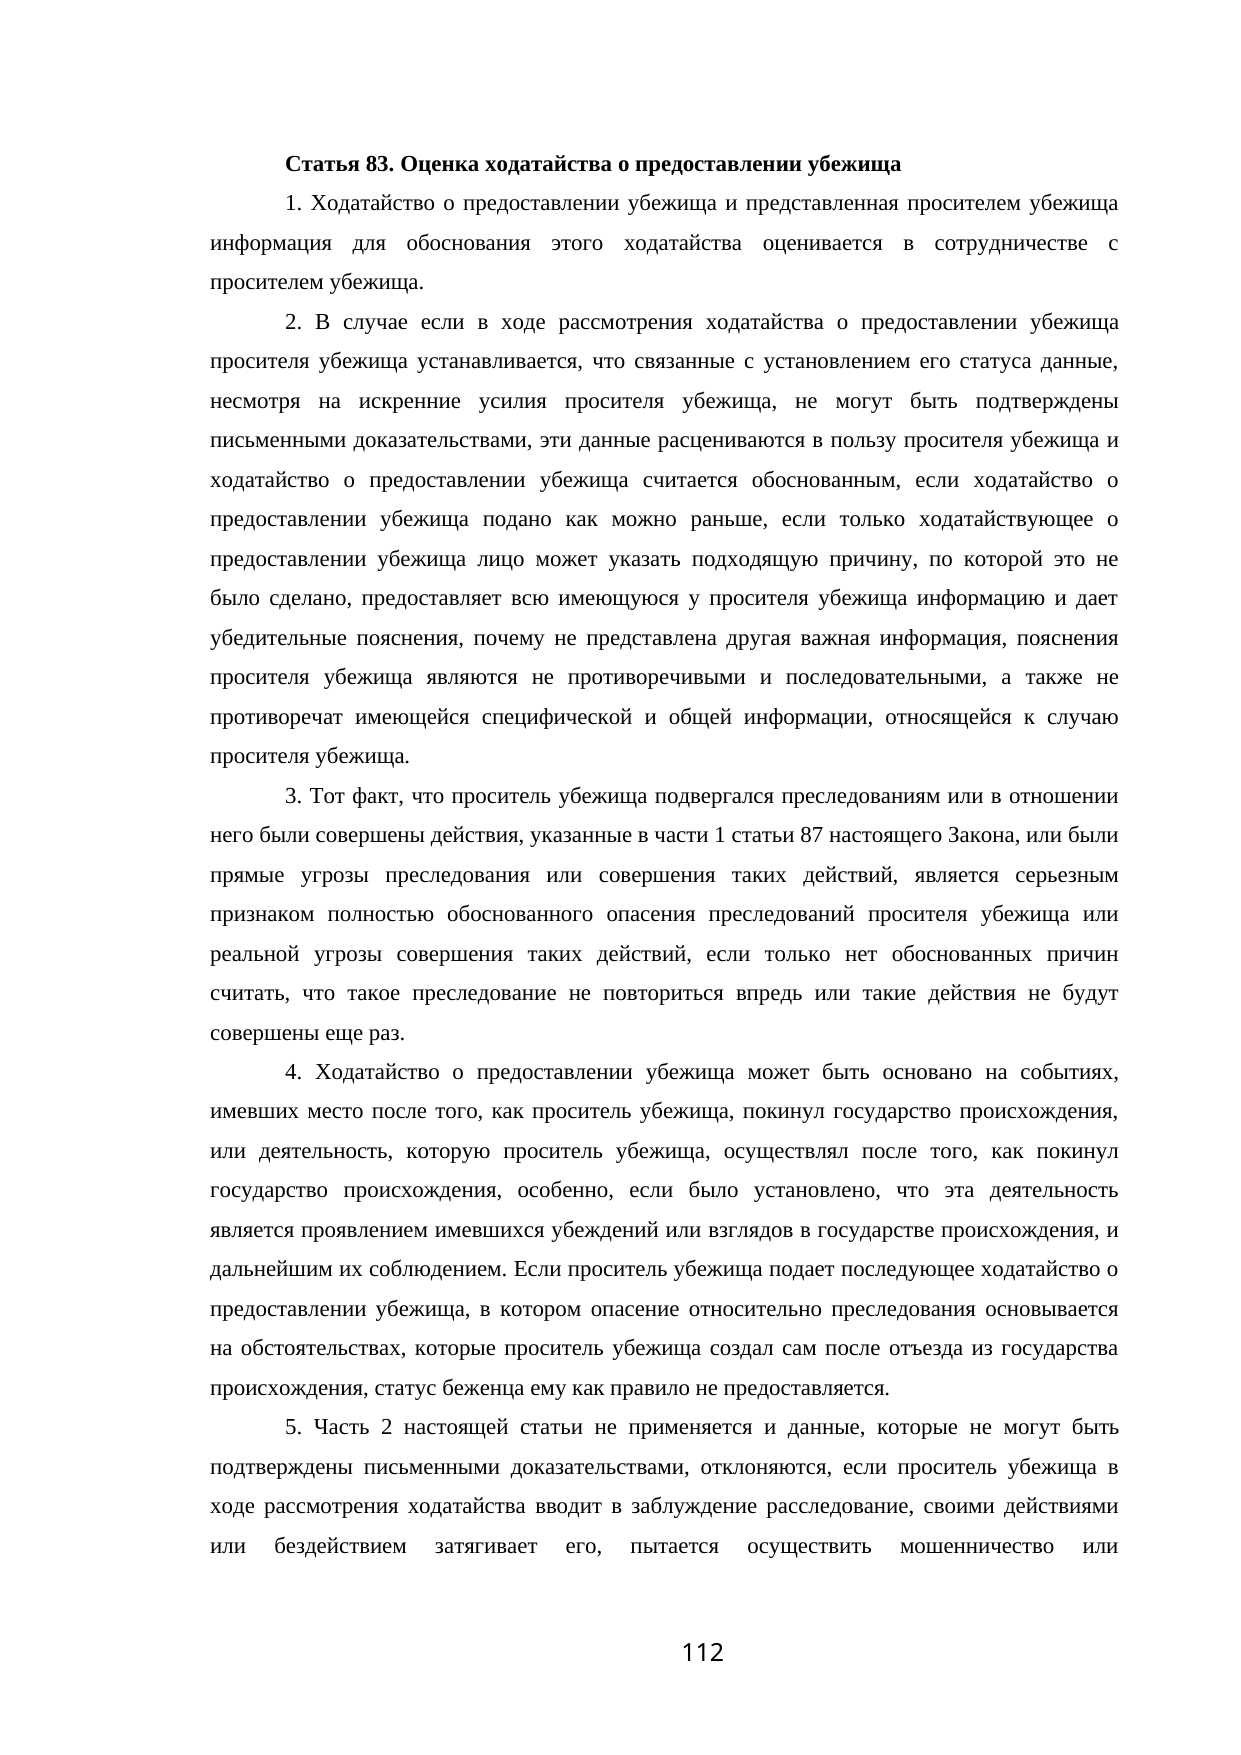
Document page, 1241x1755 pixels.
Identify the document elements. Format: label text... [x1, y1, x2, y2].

text 2. В случае если в ходе рассмотрения ходатайства о предоставлении убежища просителя убежища устанавливается, что связанные с установлением его статуса данные, несмотря на искренние усилия просителя убежища, не могут быть подтверждены письменными доказательствами, эти данные расцениваются в пользу просителя убежища и ходатайство о предоставлении убежища считается обоснованным, если ходатайство о предоставлении убежища подано как можно раньше, если только ходатайствующее о предоставлении убежища лицо может указать подходящую причину, по которой это не было сделано, предоставляет всю имеющуюся у просителя убежища информацию и дает убедительные пояснения, почему не представлена другая важная информация, пояснения просителя убежища являются не противоречивыми и последовательными, а также не противоречат имеющейся специфической и общей информации, относящейся к случаю просителя убежища. [210, 308, 1120, 768]
text 1. Ходатайство о предоставлении убежища и представленная просителем убежища информация для обоснования этого ходатайства оценивается в сотрудничестве с просителем убежища. [210, 189, 1120, 295]
text 5. Часть 2 настоящей статьи не применяется и данные, которые не могут быть подтверждены письменными доказательствами, отклоняются, если проситель убежища в ходе рассмотрения ходатайства вводит в заблуждение расследование, своими действиями или бездействием затягивает его, пытается осуществить мошенничество или [210, 1413, 1120, 1558]
text Статья 83. Оценка ходатайства о предоставлении убежища [210, 150, 1120, 176]
text 4. Ходатайство о предоставлении убежища может быть основано на событиях, имевших место после того, как проситель убежища, покинул государство происхождения, или деятельность, которую проситель убежища, осуществлял после того, как покинул государство происхождения, особенно, если было установлено, что эта деятельность является проявлением имевшихся убеждений или взглядов в государстве происхождения, и дальнейшим их соблюдением. Если проситель убежища подает последующее ходатайство о предоставлении убежища, в котором опасение относительно преследования основывается на обстоятельствах, которые проситель убежища создал сам после отъезда из государства происхождения, статус беженца ему как правило не предоставляется. [210, 1058, 1120, 1400]
text 3. Тот факт, что проситель убежища подвергался преследованиям или в отношении него были совершены действия, указанные в части 1 статьи 87 настоящего Закона, или были прямые угрозы преследования или совершения таких действий, является серьезным признаком полностью обоснованного опасения преследований просителя убежища или реальной угрозы совершения таких действий, если только нет обоснованных причин считать, что такое преследование не повториться впредь или такие действия не будут совершены еще раз. [210, 782, 1120, 1045]
